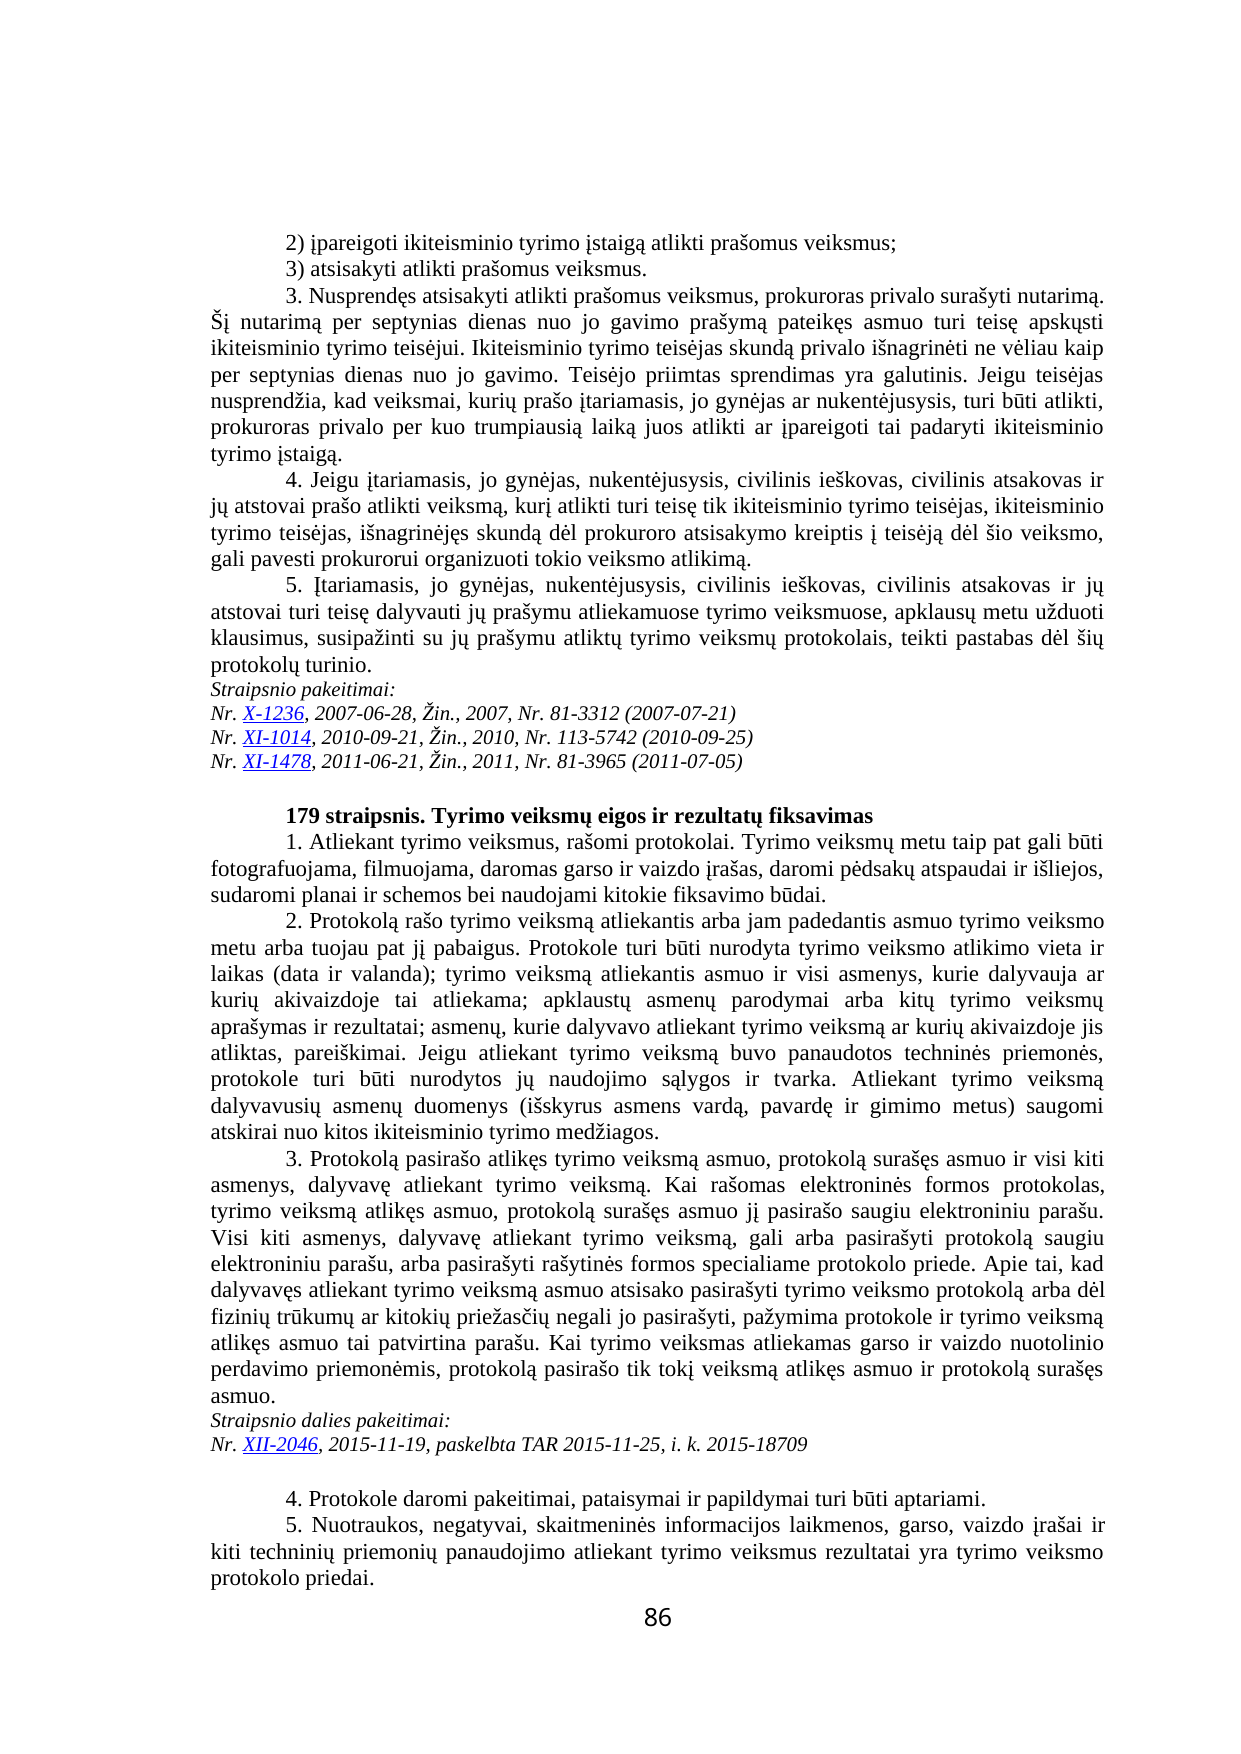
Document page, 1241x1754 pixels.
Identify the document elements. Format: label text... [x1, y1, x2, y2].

text 3) atsisakyti atlikti prašomus veiksmus. [210, 255, 1105, 282]
text Nr. X-1236, 2007-06-28, Žin., 2007, Nr. 81-3312 (2007-07-21) [210, 701, 1105, 725]
text 179 straipsnis. Tyrimo veiksmų eigos ir rezultatų fiksavimas [210, 802, 1105, 828]
text 4. Jeigu įtariamasis, jo gynėjas, nukentėjusysis, civilinis ieškovas, civilinis atsakovas ir jų atstovai prašo atlikti veiksmą, kurį atlikti turi teisę tik ikiteisminio tyrimo teisėjas, ikiteisminio tyrimo teisėjas, išnagrinėjęs skundą dėl prokuroro atsisakymo kreiptis į teisėją dėl šio veiksmo, gali pavesti prokurorui organizuoti tokio veiksmo atlikimą. [210, 466, 1105, 572]
text Nr. XII-2046, 2015-11-19, paskelbta TAR 2015-11-25, i. k. 2015-18709 [210, 1432, 1105, 1456]
text 2) įpareigoti ikiteisminio tyrimo įstaigą atlikti prašomus veiksmus; [210, 229, 1105, 255]
text Straipsnio pakeitimai: [210, 677, 1105, 701]
text 5. Įtariamasis, jo gynėjas, nukentėjusysis, civilinis ieškovas, civilinis atsakovas ir jų atstovai turi teisę dalyvauti jų prašymu atliekamuose tyrimo veiksmuose, apklausų metu užduoti klausimus, susipažinti su jų prašymu atliktų tyrimo veiksmų protokolais, teikti pastabas dėl šių protokolų turinio. [210, 572, 1105, 677]
text 5. Nuotraukos, negatyvai, skaitmeninės informacijos laikmenos, garso, vaizdo įrašai ir kiti techninių priemonių panaudojimo atliekant tyrimo veiksmus rezultatai yra tyrimo veiksmo protokolo priedai. [210, 1511, 1105, 1590]
text 2. Protokolą rašo tyrimo veiksmą atliekantis arba jam padedantis asmuo tyrimo veiksmo metu arba tuojau pat jį pabaigus. Protokole turi būti nurodyta tyrimo veiksmo atlikimo vieta ir laikas (data ir valanda); tyrimo veiksmą atliekantis asmuo ir visi asmenys, kurie dalyvauja ar kurių akivaizdoje tai atliekama; apklaustų asmenų parodymai arba kitų tyrimo veiksmų aprašymas ir rezultatai; asmenų, kurie dalyvavo atliekant tyrimo veiksmą ar kurių akivaizdoje jis atliktas, pareiškimai. Jeigu atliekant tyrimo veiksmą buvo panaudotos techninės priemonės, protokole turi būti nurodytos jų naudojimo sąlygos ir tvarka. Atliekant tyrimo veiksmą dalyvavusių asmenų duomenys (išskyrus asmens vardą, pavardę ir gimimo metus) saugomi atskirai nuo kitos ikiteisminio tyrimo medžiagos. [210, 907, 1105, 1144]
text 1. Atliekant tyrimo veiksmus, rašomi protokolai. Tyrimo veiksmų metu taip pat gali būti fotografuojama, filmuojama, daromas garso ir vaizdo įrašas, daromi pėdsakų atspaudai ir išliejos, sudaromi planai ir schemos bei naudojami kitokie fiksavimo būdai. [210, 828, 1105, 907]
text 3. Nusprendęs atsisakyti atlikti prašomus veiksmus, prokuroras privalo surašyti nutarimą. Šį nutarimą per septynias dienas nuo jo gavimo prašymą pateikęs asmuo turi teisę apskųsti ikiteisminio tyrimo teisėjui. Ikiteisminio tyrimo teisėjas skundą privalo išnagrinėti ne vėliau kaip per septynias dienas nuo jo gavimo. Teisėjo priimtas sprendimas yra galutinis. Jeigu teisėjas nusprendžia, kad veiksmai, kurių prašo įtariamasis, jo gynėjas ar nukentėjusysis, turi būti atlikti, prokuroras privalo per kuo trumpiausią laiką juos atlikti ar įpareigoti tai padaryti ikiteisminio tyrimo įstaigą. [210, 282, 1105, 466]
text 4. Protokole daromi pakeitimai, pataisymai ir papildymai turi būti aptariami. [210, 1485, 1105, 1511]
text Nr. XI-1014, 2010-09-21, Žin., 2010, Nr. 113-5742 (2010-09-25) [210, 725, 1105, 749]
text Straipsnio dalies pakeitimai: [210, 1408, 1105, 1432]
text Nr. XI-1478, 2011-06-21, Žin., 2011, Nr. 81-3965 (2011-07-05) [210, 749, 1105, 773]
text 3. Protokolą pasirašo atlikęs tyrimo veiksmą asmuo, protokolą surašęs asmuo ir visi kiti asmenys, dalyvavę atliekant tyrimo veiksmą. Kai rašomas elektroninės formos protokolas, tyrimo veiksmą atlikęs asmuo, protokolą surašęs asmuo jį pasirašo saugiu elektroniniu parašu. Visi kiti asmenys, dalyvavę atliekant tyrimo veiksmą, gali arba pasirašyti protokolą saugiu elektroniniu parašu, arba pasirašyti rašytinės formos specialiame protokolo priede. Apie tai, kad dalyvavęs atliekant tyrimo veiksmą asmuo atsisako pasirašyti tyrimo veiksmo protokolą arba dėl fizinių trūkumų ar kitokių priežasčių negali jo pasirašyti, pažymima protokole ir tyrimo veiksmą atlikęs asmuo tai patvirtina parašu. Kai tyrimo veiksmas atliekamas garso ir vaizdo nuotolinio perdavimo priemonėmis, protokolą pasirašo tik tokį veiksmą atlikęs asmuo ir protokolą surašęs asmuo. [210, 1144, 1105, 1408]
